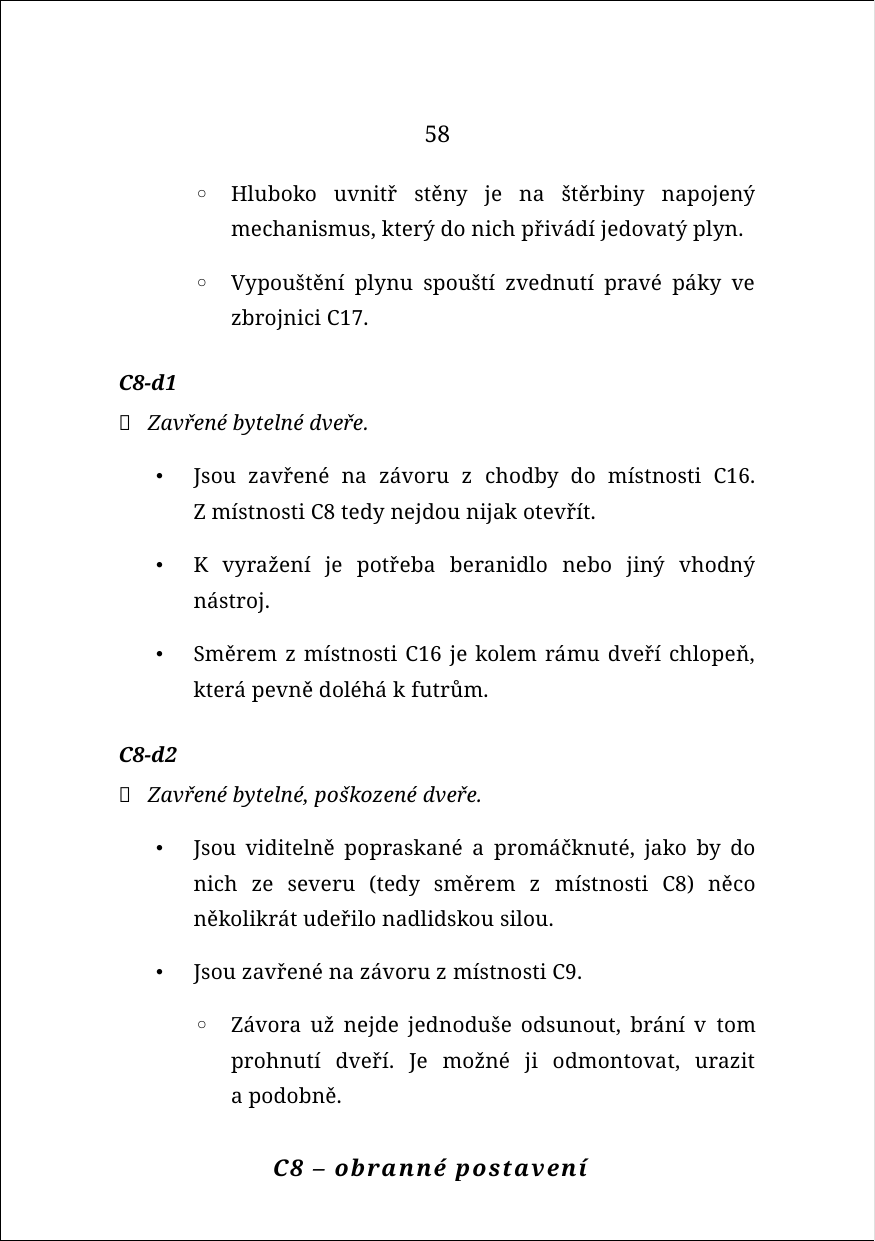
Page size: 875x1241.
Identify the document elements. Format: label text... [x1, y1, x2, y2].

text 🚪 Zavřené bytelné dveře. [118, 408, 756, 437]
list Jsou zavřené na závoru z⁠ místnosti C9. [156, 957, 756, 986]
list K⁠ vyražení je potřeba beranidlo nebo jiný vhodný nástroj. [156, 550, 756, 614]
list Jsou zavřené na závoru z⁠ chodby do místnosti C16. Z⁠ místnosti C8 tedy nejdou nijak otevřít. [156, 462, 756, 526]
list Vypouštění plynu spouští zvednutí pravé páky ve zbrojnici C17. [193, 268, 756, 332]
list Hluboko uvnitř stěny je na štěrbiny napojený mechanismus, který do nich přivádí jedovatý plyn. [193, 179, 756, 243]
subtitle C8-d1 [118, 368, 756, 397]
subtitle C8-d2 [118, 740, 756, 768]
list Jsou viditelně popraskané a⁠ promáčknuté, jako by do nich ze severu (tedy směrem z⁠ místnosti C8) něco několikrát udeřilo nadlidskou silou. [156, 833, 756, 933]
list Závora už nejde jednoduše odsunout, brání v⁠ tom prohnutí dveří. Je možné ji odmontovat, urazit a⁠ podobně. [193, 1011, 756, 1110]
list Směrem z⁠ místnosti C16 je kolem rámu dveří chlopeň, která pevně doléhá k⁠ futrům. [156, 639, 756, 703]
text 🚪 Zavřené bytelné, poškozené dveře. [118, 780, 756, 808]
